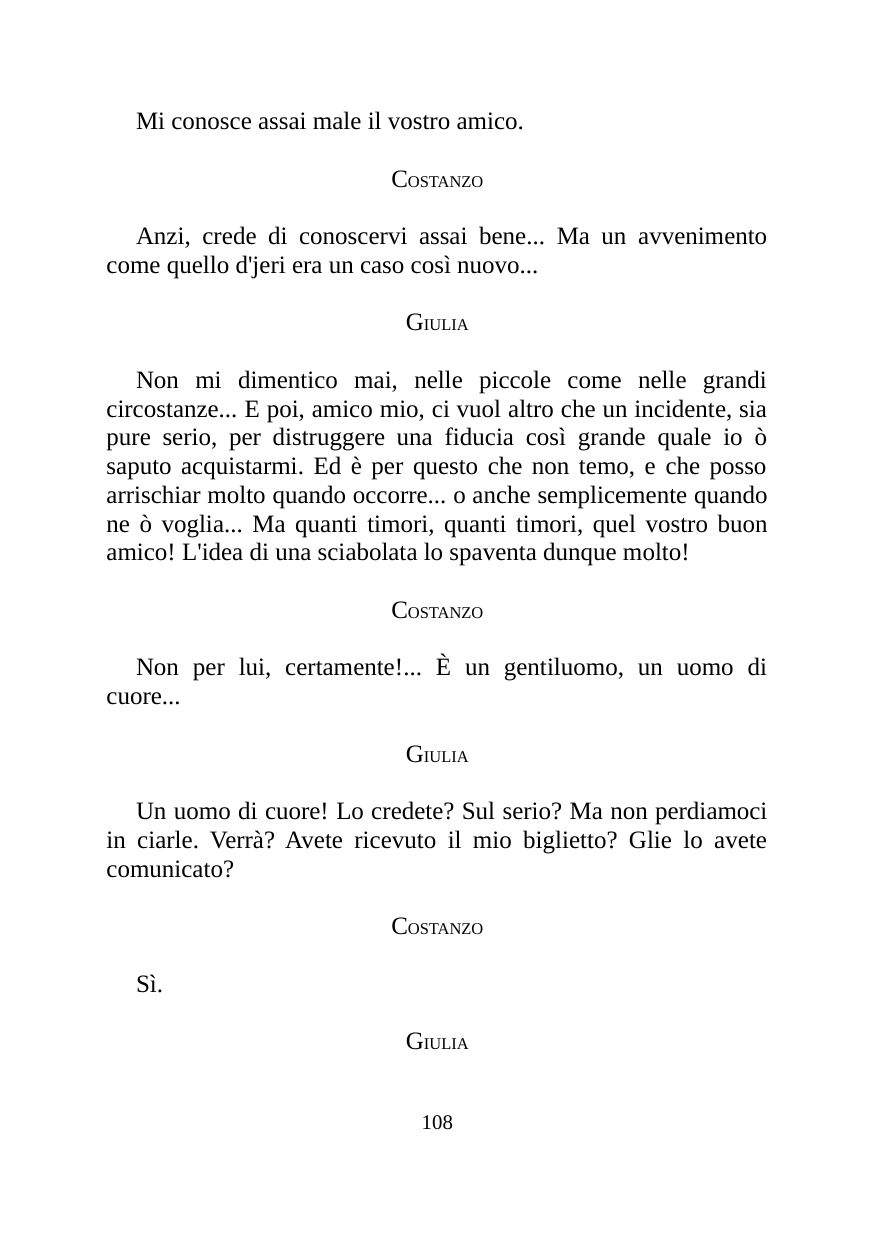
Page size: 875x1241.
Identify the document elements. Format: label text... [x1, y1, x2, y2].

text Giulia [106, 739, 768, 767]
text Non per lui, certamente!... È un gentiluomo, un uomo di cuore... [106, 652, 768, 710]
text Un uomo di cuore! Lo credete? Sul serio? Ma non perdiamoci in ciarle. Verrà? Avete ricevuto il mio biglietto? Glie lo avete comunicato? [106, 796, 768, 882]
text Mi conosce assai male il vostro amico. [106, 106, 768, 135]
text Costanzo [106, 164, 768, 192]
text Anzi, crede di conoscervi assai bene... Ma un avvenimento come quello d'jeri era un caso così nuovo... [106, 221, 768, 279]
text Giulia [106, 1026, 768, 1055]
text Sì. [106, 969, 768, 997]
text Costanzo [106, 595, 768, 624]
text Costanzo [106, 911, 768, 940]
text Giulia [106, 307, 768, 336]
text Non mi dimentico mai, nelle piccole come nelle grandi circostanze... E poi, amico mio, ci vuol altro che un incidente, sia pure serio, per distruggere una fiducia così grande quale io ò saputo acquistarmi. Ed è per questo che non temo, e che posso arrischiar molto quando occorre... o anche semplicemente quando ne ò voglia... Ma quanti timori, quanti timori, quel vostro buon amico! L'idea di una sciabolata lo spaventa dunque molto! [106, 365, 768, 566]
